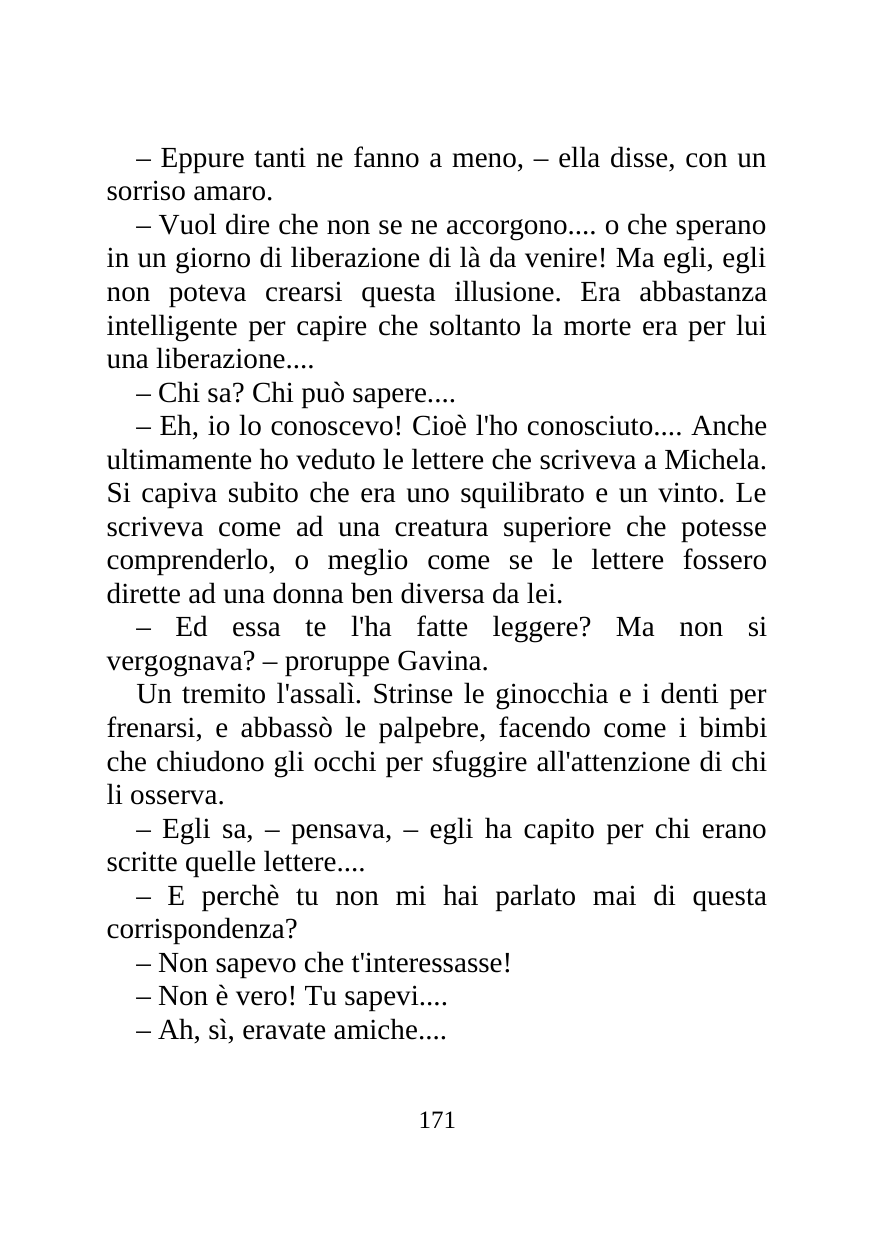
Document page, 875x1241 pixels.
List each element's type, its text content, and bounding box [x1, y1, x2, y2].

text – Non è vero! Tu sapevi.... [106, 978, 768, 1012]
text – Eppure tanti ne fanno a meno, – ella disse, con un sorriso amaro. [106, 140, 768, 207]
text – Ah, sì, eravate amiche.... [106, 1012, 768, 1046]
text – Vuol dire che non se ne accorgono.... o che sperano in un giorno di liberazione di là da venire! Ma egli, egli non poteva crearsi questa illusione. Era abbastanza intelligente per capire che soltanto la morte era per lui una liberazione.... [106, 207, 768, 375]
text – Egli sa, – pensava, – egli ha capito per chi erano scritte quelle lettere.... [106, 811, 768, 878]
text – E perchè tu non mi hai parlato mai di questa corrispondenza? [106, 878, 768, 945]
text – Non sapevo che t'interessasse! [106, 945, 768, 978]
text – Chi sa? Chi può sapere.... [106, 375, 768, 408]
text – Eh, io lo conoscevo! Cioè l'ho conosciuto.... Anche ultimamente ho veduto le lettere che scriveva a Michela. Si capiva subito che era uno squilibrato e un vinto. Le scriveva come ad una creatura superiore che potesse comprenderlo, o meglio come se le lettere fossero dirette ad una donna ben diversa da lei. [106, 408, 768, 609]
text Un tremito l'assalì. Strinse le ginocchia e i denti per frenarsi, e abbassò le palpebre, facendo come i bimbi che chiudono gli occhi per sfuggire all'attenzione di chi li osserva. [106, 677, 768, 811]
text – Ed essa te l'ha fatte leggere? Ma non si vergognava? – proruppe Gavina. [106, 609, 768, 677]
